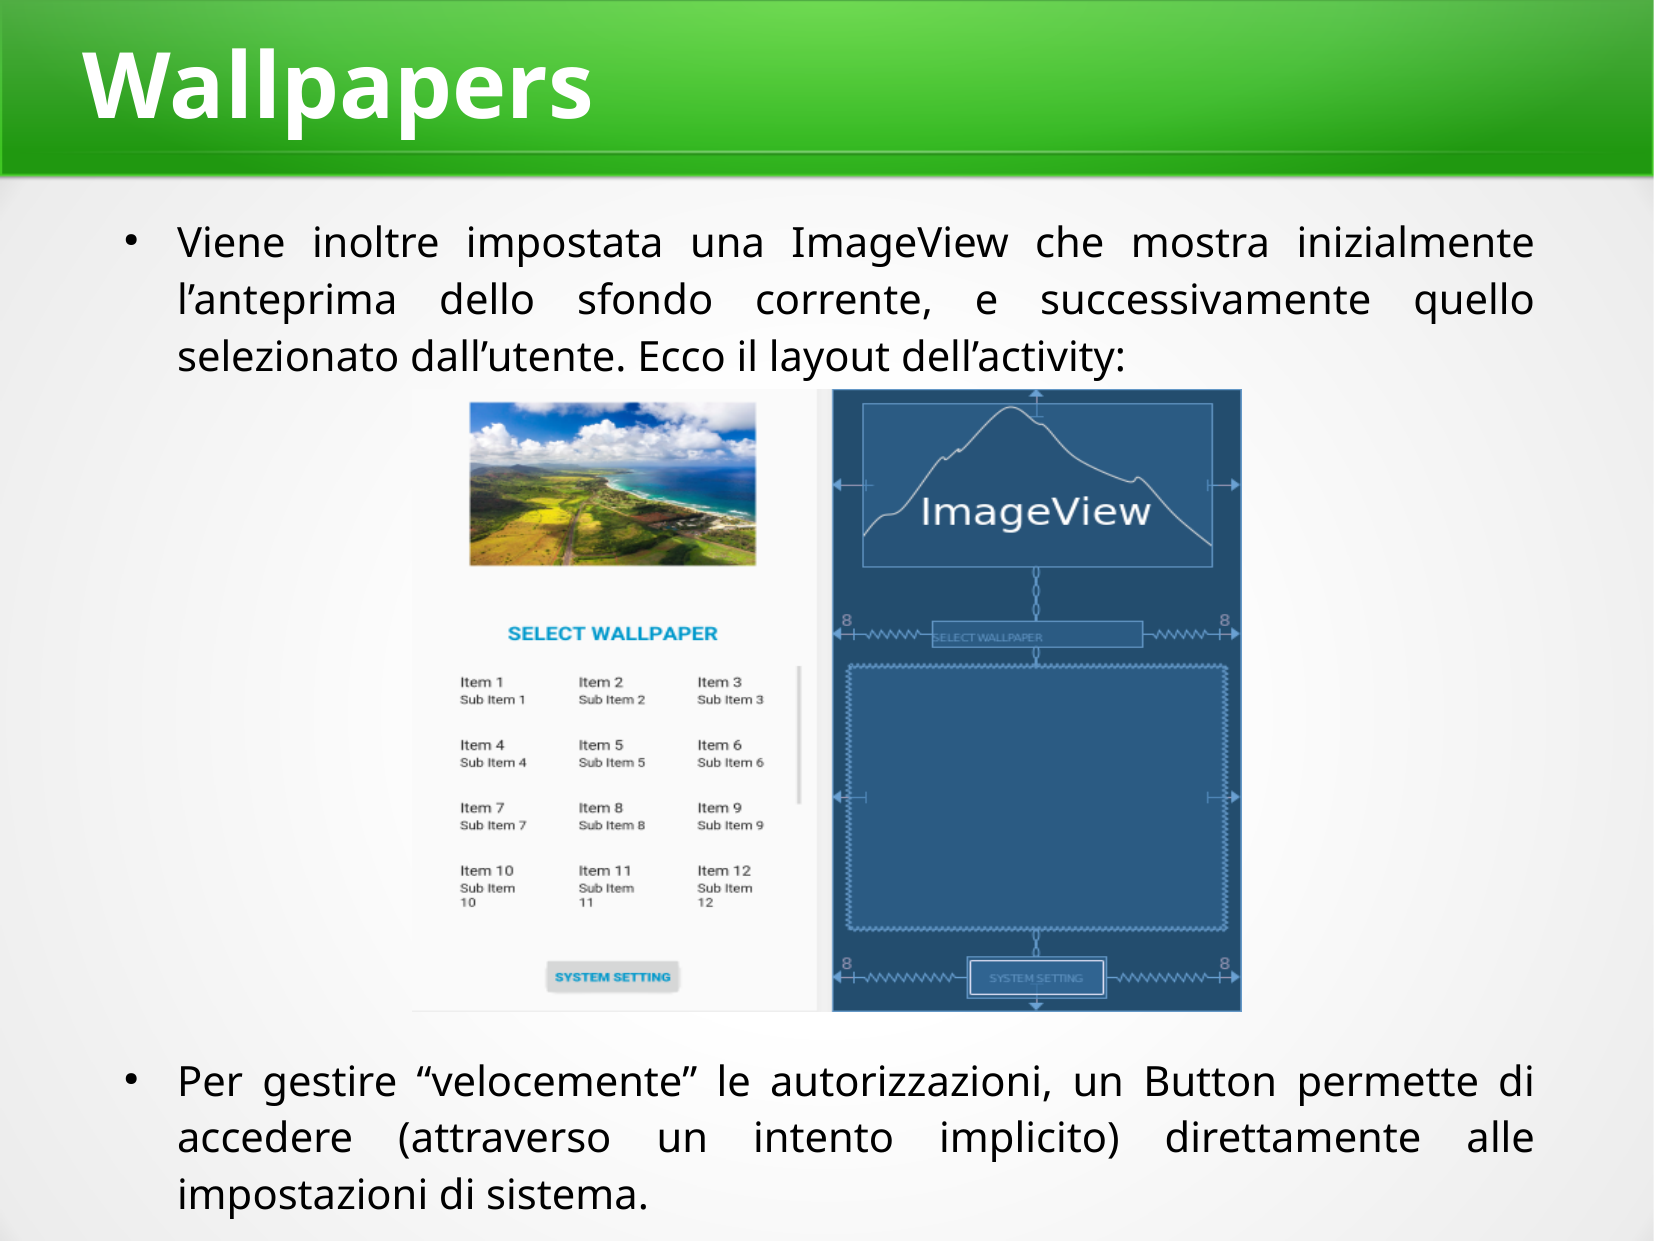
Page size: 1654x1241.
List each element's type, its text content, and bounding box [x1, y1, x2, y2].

picture [0, 0, 1654, 1241]
list Viene inoltre impostata una ImageView che mostra inizialmente l’anteprima dello sfondo corrente, e successivamente quello selezionato dall’utente. Ecco il layout dell’activity: [106, 212, 1536, 390]
title Wallpapers [82, 11, 1571, 154]
list Per gestire “velocemente” le autorizzazioni, un Button permette di accedere (attraverso un intento implicito) direttamente alle impostazioni di sistema. [106, 1051, 1536, 1234]
